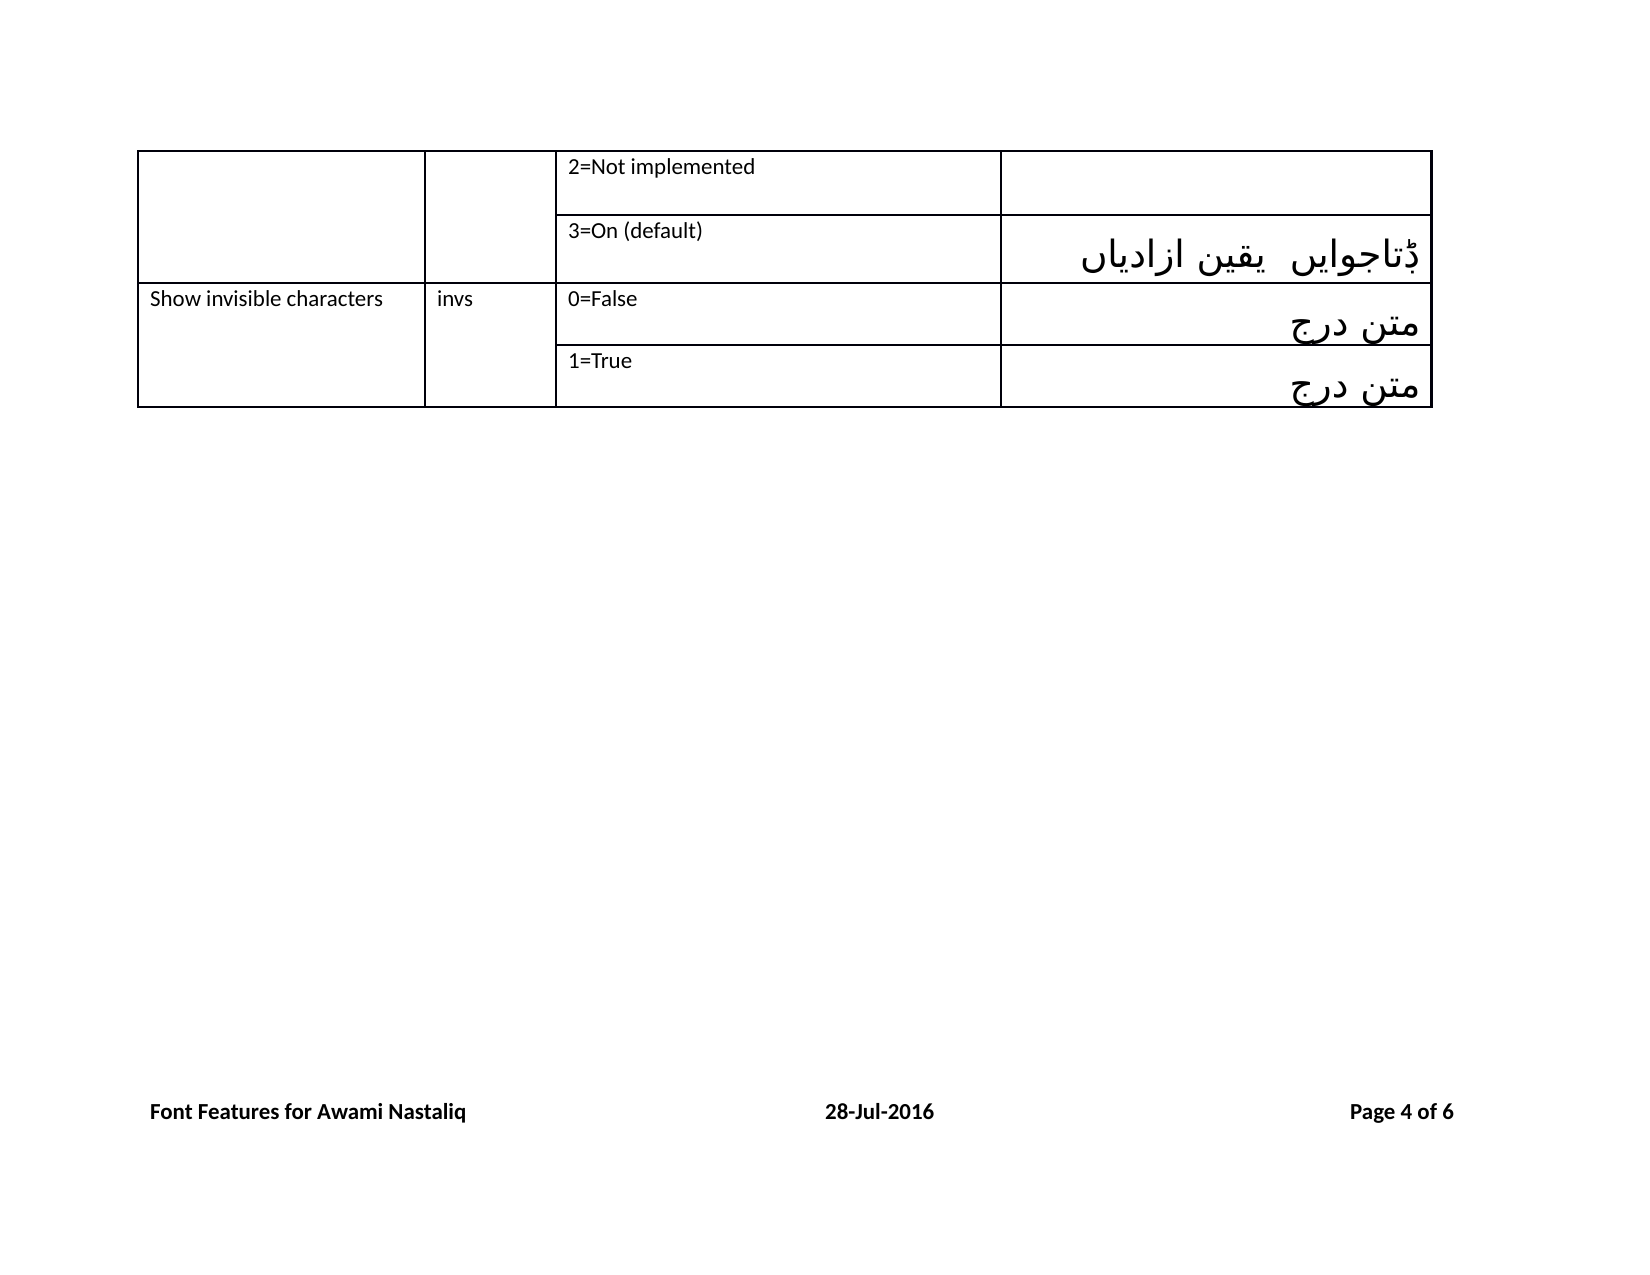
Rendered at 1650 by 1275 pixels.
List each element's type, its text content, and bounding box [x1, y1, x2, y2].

table_cell Show invisible characters [139, 284, 424, 406]
table_cell متن درج ⁦⁧⁨⁩⁬⁭‌‍‎‏‭‮ [1002, 284, 1430, 344]
table_cell 2=Not implemented [557, 152, 1000, 214]
table_cell 0=False [557, 284, 1000, 344]
table_cell [139, 152, 424, 282]
table_cell 3=On (default) [557, 216, 1000, 282]
table_cell ڋتاجوایں یقین ازادیاں [1002, 216, 1430, 282]
table_cell 1=True [557, 346, 1000, 406]
table_cell invs [426, 284, 555, 406]
table_cell [1002, 152, 1430, 214]
table_cell متن درج ⁦⁧⁨⁩⁬⁭‌‍‎‏‭‮ [1002, 346, 1430, 406]
table_cell [426, 152, 555, 282]
